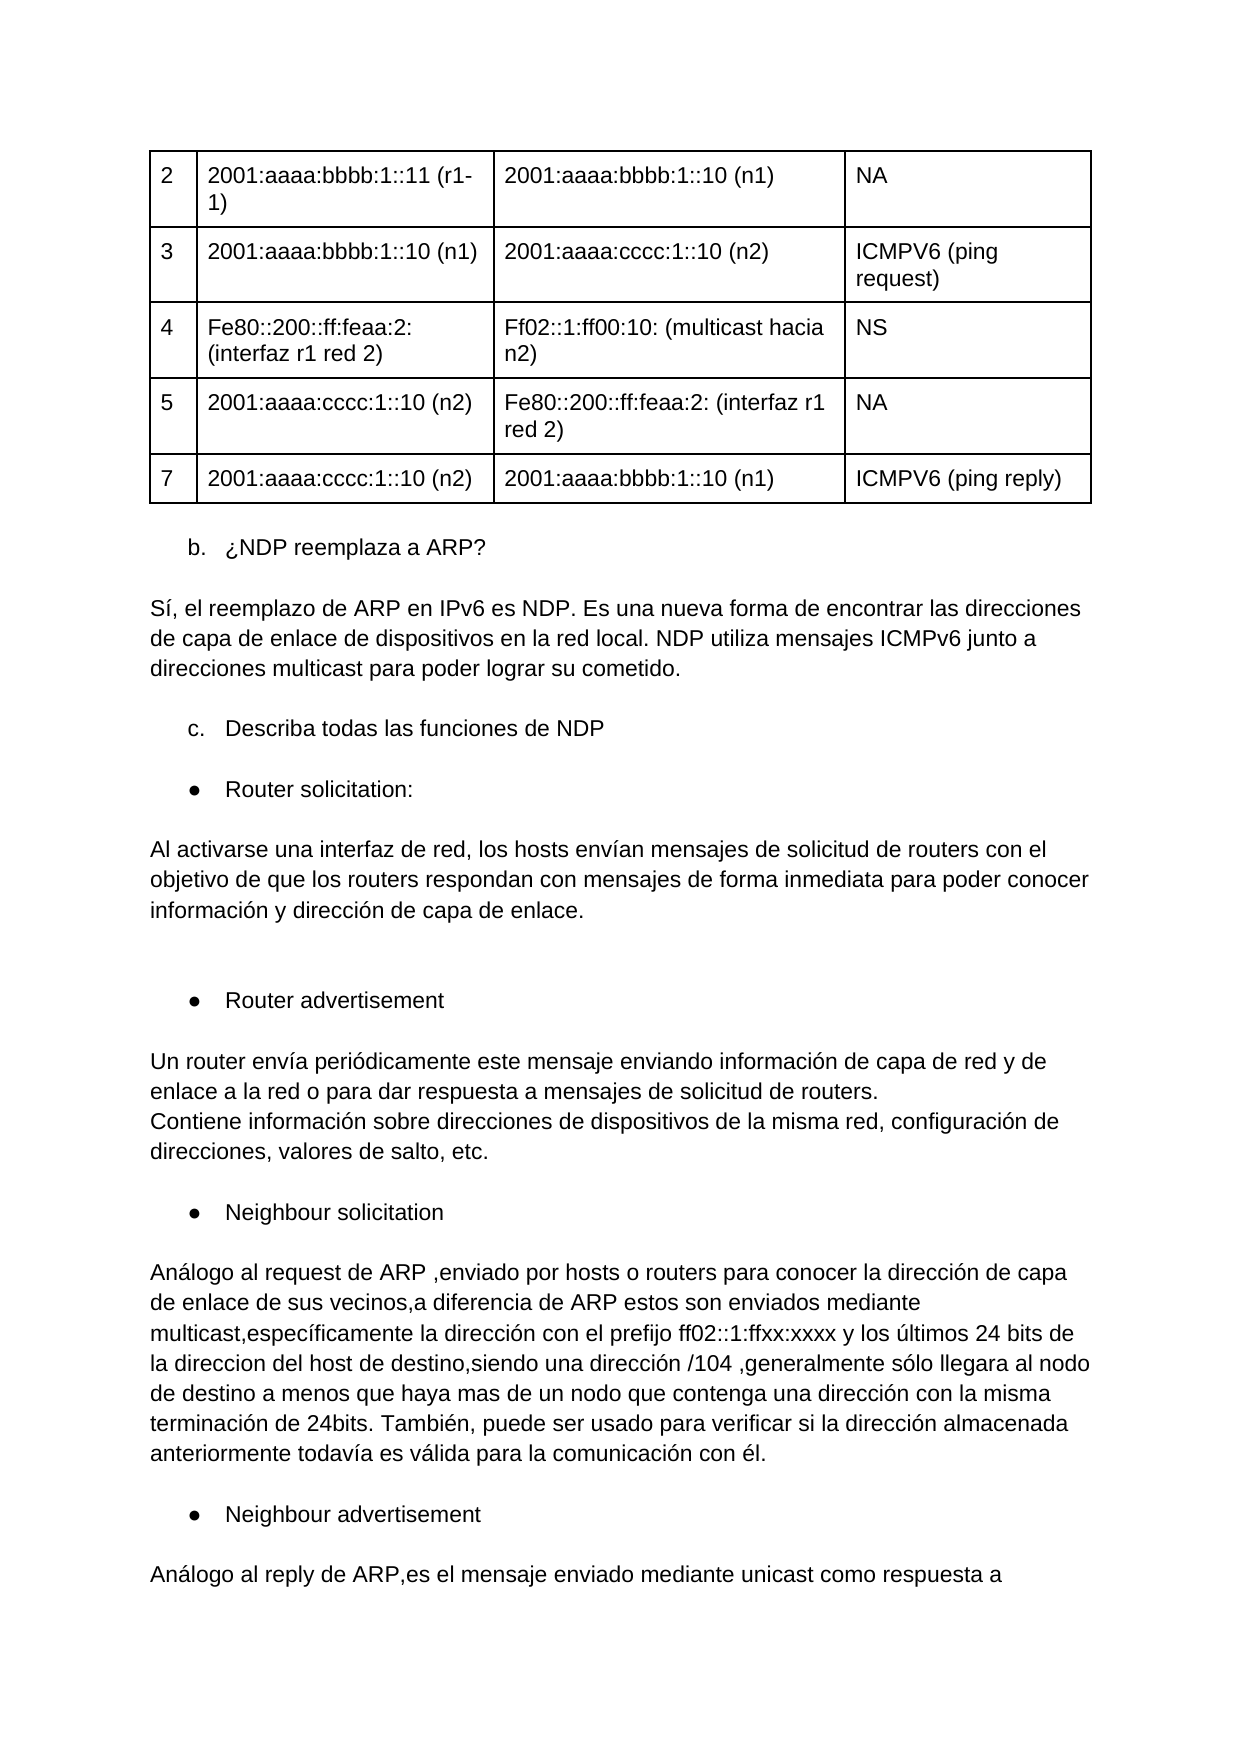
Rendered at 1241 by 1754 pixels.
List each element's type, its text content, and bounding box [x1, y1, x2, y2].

table_cell 2001:aaaa:cccc:1::10 (n2) [198, 455, 493, 502]
list Describa todas las funciones de NDP [187, 715, 1090, 742]
table_cell NA [846, 379, 1090, 452]
table_cell ICMPV6 (ping reply) [846, 455, 1090, 502]
table_cell 2001:aaaa:bbbb:1::10 (n1) [495, 152, 844, 226]
table_cell 7 [151, 455, 196, 502]
table_cell 2001:aaaa:bbbb:1::11 (r1-1) [198, 152, 493, 226]
table_cell 2001:aaaa:bbbb:1::10 (n1) [198, 228, 493, 301]
text Análogo al request de ARP ,enviado por hosts o routers para conocer la dirección de capa de enlace de sus vecinos,a diferencia de ARP estos son enviados mediante multicast,específicamente la dirección con el prefijo ff02::1:ffxx:xxxx y los últimos 24 bits de la direccion del host de destino,siendo una dirección /104 ,generalmente sólo llegara al nodo de destino a menos que haya mas de un nodo que contenga una dirección con la misma terminación de 24bits. También, puede ser usado para verificar si la dirección almacenada anteriormente todavía es válida para la comunicación con él. [150, 1259, 1090, 1467]
list Neighbour solicitation [187, 1199, 1090, 1225]
table_cell 2001:aaaa:cccc:1::10 (n2) [198, 379, 493, 452]
list Router advertisement [187, 987, 1090, 1013]
table_cell Fe80::200::ff:feaa:2: (interfaz r1 red 2) [198, 303, 493, 377]
table_cell 4 [151, 303, 196, 377]
table_cell 3 [151, 228, 196, 301]
table_cell 2001:aaaa:cccc:1::10 (n2) [495, 228, 844, 301]
table_cell ICMPV6 (ping request) [846, 228, 1090, 301]
table_cell 2001:aaaa:bbbb:1::10 (n1) [495, 455, 844, 502]
list ¿NDP reemplaza a ARP? [187, 534, 1090, 560]
text Sí, el reemplazo de ARP en IPv6 es NDP. Es una nueva forma de encontrar las direcciones de capa de enlace de dispositivos en la red local. NDP utiliza mensajes ICMPv6 junto a direcciones multicast para poder lograr su cometido. [150, 594, 1090, 681]
table_cell Fe80::200::ff:feaa:2: (interfaz r1 red 2) [495, 379, 844, 452]
text Un router envía periódicamente este mensaje enviando información de capa de red y de enlace a la red o para dar respuesta a mensajes de solicitud de routers. [150, 1048, 1090, 1104]
table_cell NA [846, 152, 1090, 226]
table_cell 2 [151, 152, 196, 226]
table_cell NS [846, 303, 1090, 377]
table_cell Ff02::1:ff00:10: (multicast hacia n2) [495, 303, 844, 377]
text Análogo al reply de ARP,es el mensaje enviado mediante unicast como respuesta a [150, 1561, 1090, 1587]
list Router solicitation: [187, 776, 1090, 802]
list Neighbour advertisement [187, 1501, 1090, 1527]
text Al activarse una interfaz de red, los hosts envían mensajes de solicitud de routers con el objetivo de que los routers respondan con mensajes de forma inmediata para poder conocer información y dirección de capa de enlace. [150, 836, 1090, 923]
table_cell 5 [151, 379, 196, 452]
text Contiene información sobre direcciones de dispositivos de la misma red, configuración de direcciones, valores de salto, etc. [150, 1108, 1090, 1164]
